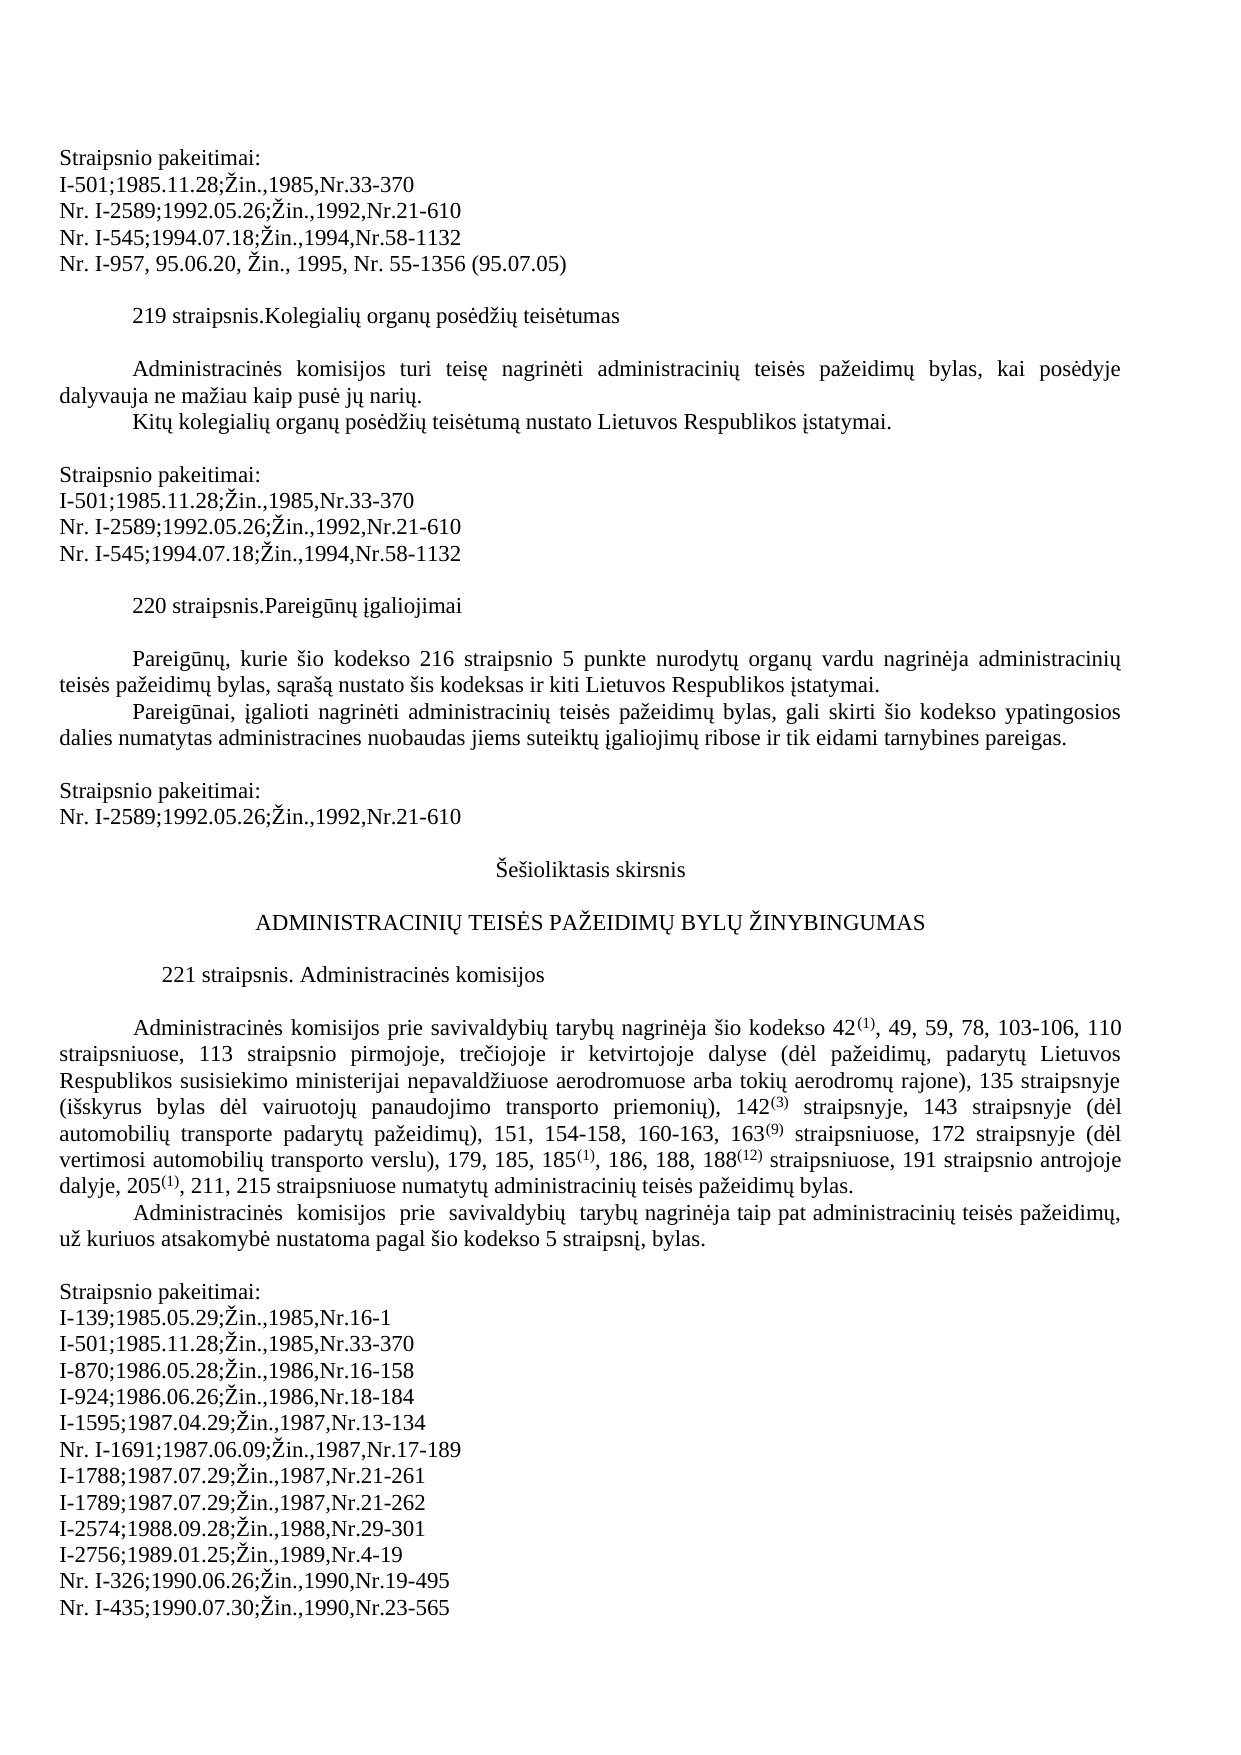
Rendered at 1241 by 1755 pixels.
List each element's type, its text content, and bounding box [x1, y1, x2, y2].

text I-2756;1989.01.25;Žin.,1989,Nr.4-19 [59, 1541, 1122, 1568]
text Straipsnio pakeitimai: [59, 777, 1122, 803]
text Straipsnio pakeitimai: [59, 1278, 1122, 1304]
text I-1789;1987.07.29;Žin.,1987,Nr.21-262 [59, 1488, 1122, 1515]
text Kitų kolegialių organų posėdžių teisėtumą nustato Lietuvos Respublikos įstatymai. [59, 408, 1122, 434]
text 219 straipsnis.Kolegialių organų posėdžių teisėtumas [59, 303, 1122, 329]
text 220 straipsnis.Pareigūnų įgaliojimai [59, 592, 1122, 619]
text 221 straipsnis. Administracinės komisijos [59, 961, 1122, 988]
text Straipsnio pakeitimai: [59, 144, 1122, 171]
text Nr. I-2589;1992.05.26;Žin.,1992,Nr.21-610 [59, 803, 1122, 830]
text Nr. I-545;1994.07.18;Žin.,1994,Nr.58-1132 [59, 223, 1122, 250]
text Pareigūnų, kurie šio kodekso 216 straipsnio 5 punkte nurodytų organų vardu nagrinėja administracinių teisės pažeidimų bylas, sąrašą nustato šis kodeksas ir kiti Lietuvos Respublikos įstatymai. [59, 645, 1122, 698]
text Pareigūnai, įgalioti nagrinėti administracinių teisės pažeidimų bylas, gali skirti šio kodekso ypatingosios dalies numatytas administracines nuobaudas jiems suteiktų įgaliojimų ribose ir tik eidami tarnybines pareigas. [59, 698, 1122, 751]
text Administracinės komisijos turi teisę nagrinėti administracinių teisės pažeidimų bylas, kai posėdyje dalyvauja ne mažiau kaip pusė jų narių. [59, 355, 1122, 408]
text I-139;1985.05.29;Žin.,1985,Nr.16-1 [59, 1304, 1122, 1330]
text Administracinės komisijos prie savivaldybių tarybų nagrinėja taip pat administracinių teisės pažeidimų, už kuriuos atsakomybė nustatoma pagal šio kodekso 5 straipsnį, bylas. [59, 1199, 1122, 1251]
text Nr. I-1691;1987.06.09;Žin.,1987,Nr.17-189 [59, 1436, 1122, 1462]
text Administracinės komisijos prie savivaldybių tarybų nagrinėja šio kodekso 42(1), 49, 59, 78, 103-106, 110 straipsniuose, 113 straipsnio pirmojoje, trečiojoje ir ketvirtojoje dalyse (dėl pažeidimų, padarytų Lietuvos Respublikos susisiekimo ministerijai nepavaldžiuose aerodromuose arba tokių aerodromų rajone), 135 straipsnyje (išskyrus bylas dėl vairuotojų panaudojimo transporto priemonių), 142(3) straipsnyje, 143 straipsnyje (dėl automobilių transporte padarytų pažeidimų), 151, 154-158, 160-163, 163(9) straipsniuose, 172 straipsnyje (dėl vertimosi automobilių transporto verslu), 179, 185, 185(1), 186, 188, 188(12) straipsniuose, 191 straipsnio antrojoje dalyje, 205(1), 211, 215 straipsniuose numatytų administracinių teisės pažeidimų bylas. [59, 1014, 1122, 1199]
text Nr. I-435;1990.07.30;Žin.,1990,Nr.23-565 [59, 1594, 1122, 1620]
text Nr. I-326;1990.06.26;Žin.,1990,Nr.19-495 [59, 1568, 1122, 1594]
text Šešioliktasis skirsnis [59, 856, 1122, 882]
text I-870;1986.05.28;Žin.,1986,Nr.16-158 [59, 1357, 1122, 1383]
text I-1595;1987.04.29;Žin.,1987,Nr.13-134 [59, 1409, 1122, 1436]
text I-501;1985.11.28;Žin.,1985,Nr.33-370 [59, 487, 1122, 513]
text Nr. I-545;1994.07.18;Žin.,1994,Nr.58-1132 [59, 540, 1122, 566]
text I-2574;1988.09.28;Žin.,1988,Nr.29-301 [59, 1515, 1122, 1541]
text ADMINISTRACINIŲ TEISĖS PAŽEIDIMŲ BYLŲ ŽINYBINGUMAS [59, 909, 1122, 935]
text Straipsnio pakeitimai: [59, 461, 1122, 487]
text I-924;1986.06.26;Žin.,1986,Nr.18-184 [59, 1383, 1122, 1409]
text I-501;1985.11.28;Žin.,1985,Nr.33-370 [59, 171, 1122, 197]
text Nr. I-2589;1992.05.26;Žin.,1992,Nr.21-610 [59, 513, 1122, 540]
text Nr. I-2589;1992.05.26;Žin.,1992,Nr.21-610 [59, 197, 1122, 223]
text Nr. I-957, 95.06.20, Žin., 1995, Nr. 55-1356 (95.07.05) [59, 250, 1122, 276]
text I-501;1985.11.28;Žin.,1985,Nr.33-370 [59, 1330, 1122, 1357]
text I-1788;1987.07.29;Žin.,1987,Nr.21-261 [59, 1462, 1122, 1488]
